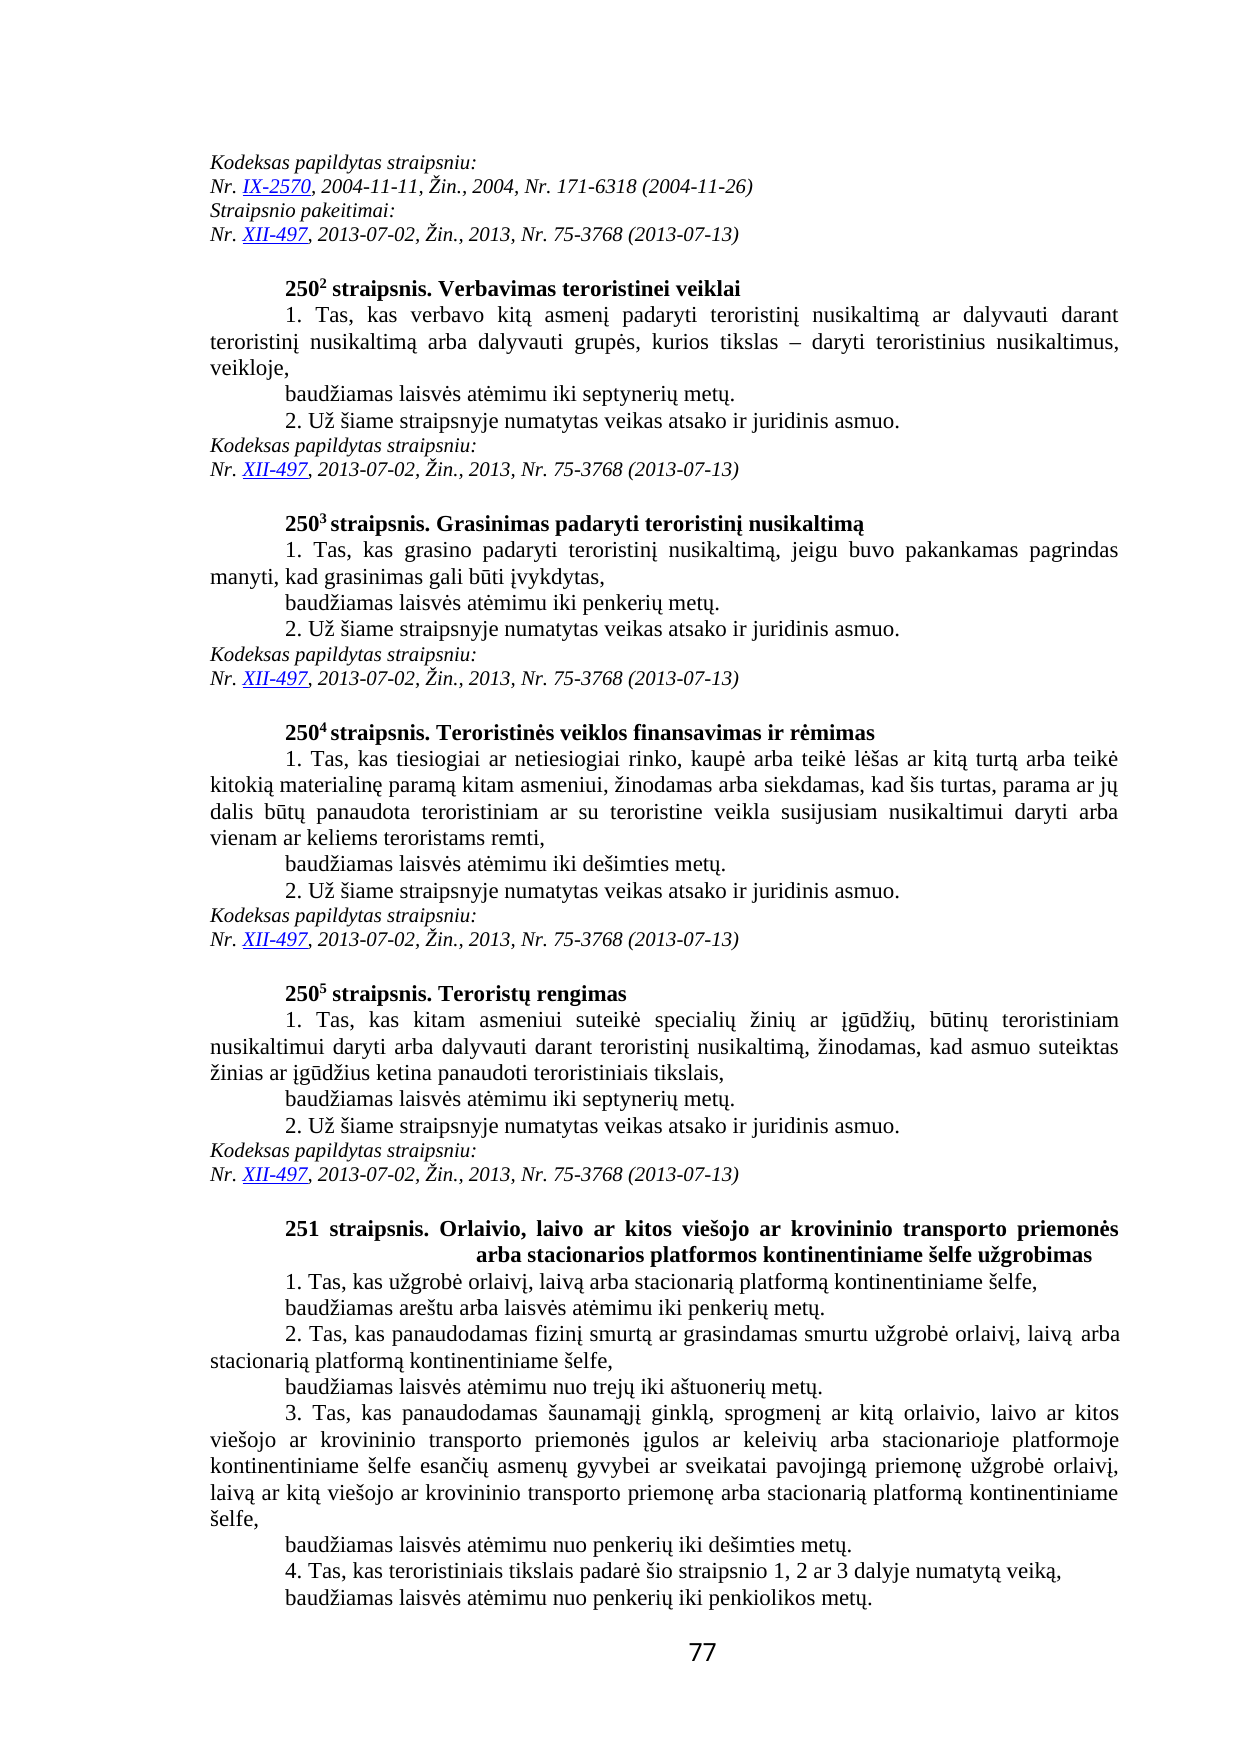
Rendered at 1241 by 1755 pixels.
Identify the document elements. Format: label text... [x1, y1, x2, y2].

text Kodeksas papildytas straipsniu: [210, 642, 1120, 666]
text 1. Tas, kas tiesiogiai ar netiesiogiai rinko, kaupė arba teikė lėšas ar kitą turtą arba teikė kitokią materialinę paramą kitam asmeniui, žinodamas arba siekdamas, kad šis turtas, parama ar jų dalis būtų panaudota teroristiniam ar su teroristine veikla susijusiam nusikaltimui daryti arba vienam ar keliems teroristams remti, [210, 745, 1120, 850]
text Nr. XII-497, 2013-07-02, Žin., 2013, Nr. 75-3768 (2013-07-13) [210, 666, 1120, 690]
text Nr. IX-2570, 2004-11-11, Žin., 2004, Nr. 171-6318 (2004-11-26) [210, 174, 1120, 198]
text Kodeksas papildytas straipsniu: [210, 150, 1120, 174]
text 2503 straipsnis. Grasinimas padaryti teroristinį nusikaltimą [210, 510, 1120, 536]
text 1. Tas, kas kitam asmeniui suteikė specialių žinių ar įgūdžių, būtinų teroristiniam nusikaltimui daryti arba dalyvauti darant teroristinį nusikaltimą, žinodamas, kad asmuo suteiktas žinias ar įgūdžius ketina panaudoti teroristiniais tikslais, [210, 1006, 1120, 1085]
text 2505 straipsnis. Teroristų rengimas [210, 980, 1120, 1006]
text 2. Už šiame straipsnyje numatytas veikas atsako ir juridinis asmuo. [210, 877, 1120, 903]
text 1. Tas, kas verbavo kitą asmenį padaryti teroristinį nusikaltimą ar dalyvauti darant teroristinį nusikaltimą arba dalyvauti grupės, kurios tikslas – daryti teroristinius nusikaltimus, veikloje, [210, 301, 1120, 380]
text 3. Tas, kas panaudodamas šaunamąjį ginklą, sprogmenį ar kitą orlaivio, laivo ar kitos viešojo ar krovininio transporto priemonės įgulos ar keleivių arba stacionarioje platformoje kontinentiniame šelfe esančių asmenų gyvybei ar sveikatai pavojingą priemonę užgrobė orlaivį, laivą ar kitą viešojo ar krovininio transporto priemonę arba stacionarią platformą kontinentiniame šelfe, [210, 1399, 1120, 1531]
text Kodeksas papildytas straipsniu: [210, 433, 1120, 457]
text Kodeksas papildytas straipsniu: [210, 903, 1120, 927]
text Nr. XII-497, 2013-07-02, Žin., 2013, Nr. 75-3768 (2013-07-13) [210, 927, 1120, 951]
text Nr. XII-497, 2013-07-02, Žin., 2013, Nr. 75-3768 (2013-07-13) [210, 222, 1120, 246]
text 2. Tas, kas panaudodamas fizinį smurtą ar grasindamas smurtu užgrobė orlaivį, laivą arba stacionarią platformą kontinentiniame šelfe, [210, 1320, 1120, 1373]
text baudžiamas laisvės atėmimu nuo penkerių iki penkiolikos metų. [210, 1584, 1120, 1610]
text baudžiamas laisvės atėmimu iki dešimties metų. [210, 850, 1120, 877]
text 2. Už šiame straipsnyje numatytas veikas atsako ir juridinis asmuo. [210, 1112, 1120, 1138]
text Nr. XII-497, 2013-07-02, Žin., 2013, Nr. 75-3768 (2013-07-13) [210, 457, 1120, 481]
text 4. Tas, kas teroristiniais tikslais padarė šio straipsnio 1, 2 ar 3 dalyje numatytą veiką, [210, 1558, 1120, 1584]
text baudžiamas areštu arba laisvės atėmimu iki penkerių metų. [210, 1294, 1120, 1320]
text baudžiamas laisvės atėmimu iki septynerių metų. [210, 1085, 1120, 1112]
text 2. Už šiame straipsnyje numatytas veikas atsako ir juridinis asmuo. [210, 407, 1120, 433]
text 1. Tas, kas grasino padaryti teroristinį nusikaltimą, jeigu buvo pakankamas pagrindas manyti, kad grasinimas gali būti įvykdytas, [210, 536, 1120, 589]
text baudžiamas laisvės atėmimu nuo trejų iki aštuonerių metų. [210, 1373, 1120, 1399]
text baudžiamas laisvės atėmimu nuo penkerių iki dešimties metų. [210, 1531, 1120, 1558]
text Straipsnio pakeitimai: [210, 198, 1120, 222]
text baudžiamas laisvės atėmimu iki septynerių metų. [210, 380, 1120, 407]
text baudžiamas laisvės atėmimu iki penkerių metų. [210, 589, 1120, 615]
text 2502 straipsnis. Verbavimas teroristinei veiklai [210, 275, 1120, 301]
text 2504 straipsnis. Teroristinės veiklos finansavimas ir rėmimas [210, 719, 1120, 745]
text 2. Už šiame straipsnyje numatytas veikas atsako ir juridinis asmuo. [210, 615, 1120, 642]
text 251 straipsnis. Orlaivio, laivo ar kitos viešojo ar krovininio transporto priemonės arba stacionarios platformos kontinentiniame šelfe užgrobimas [285, 1215, 1120, 1268]
text Nr. XII-497, 2013-07-02, Žin., 2013, Nr. 75-3768 (2013-07-13) [210, 1162, 1120, 1186]
text Kodeksas papildytas straipsniu: [210, 1138, 1120, 1162]
text 1. Tas, kas užgrobė orlaivį, laivą arba stacionarią platformą kontinentiniame šelfe, [210, 1268, 1120, 1294]
